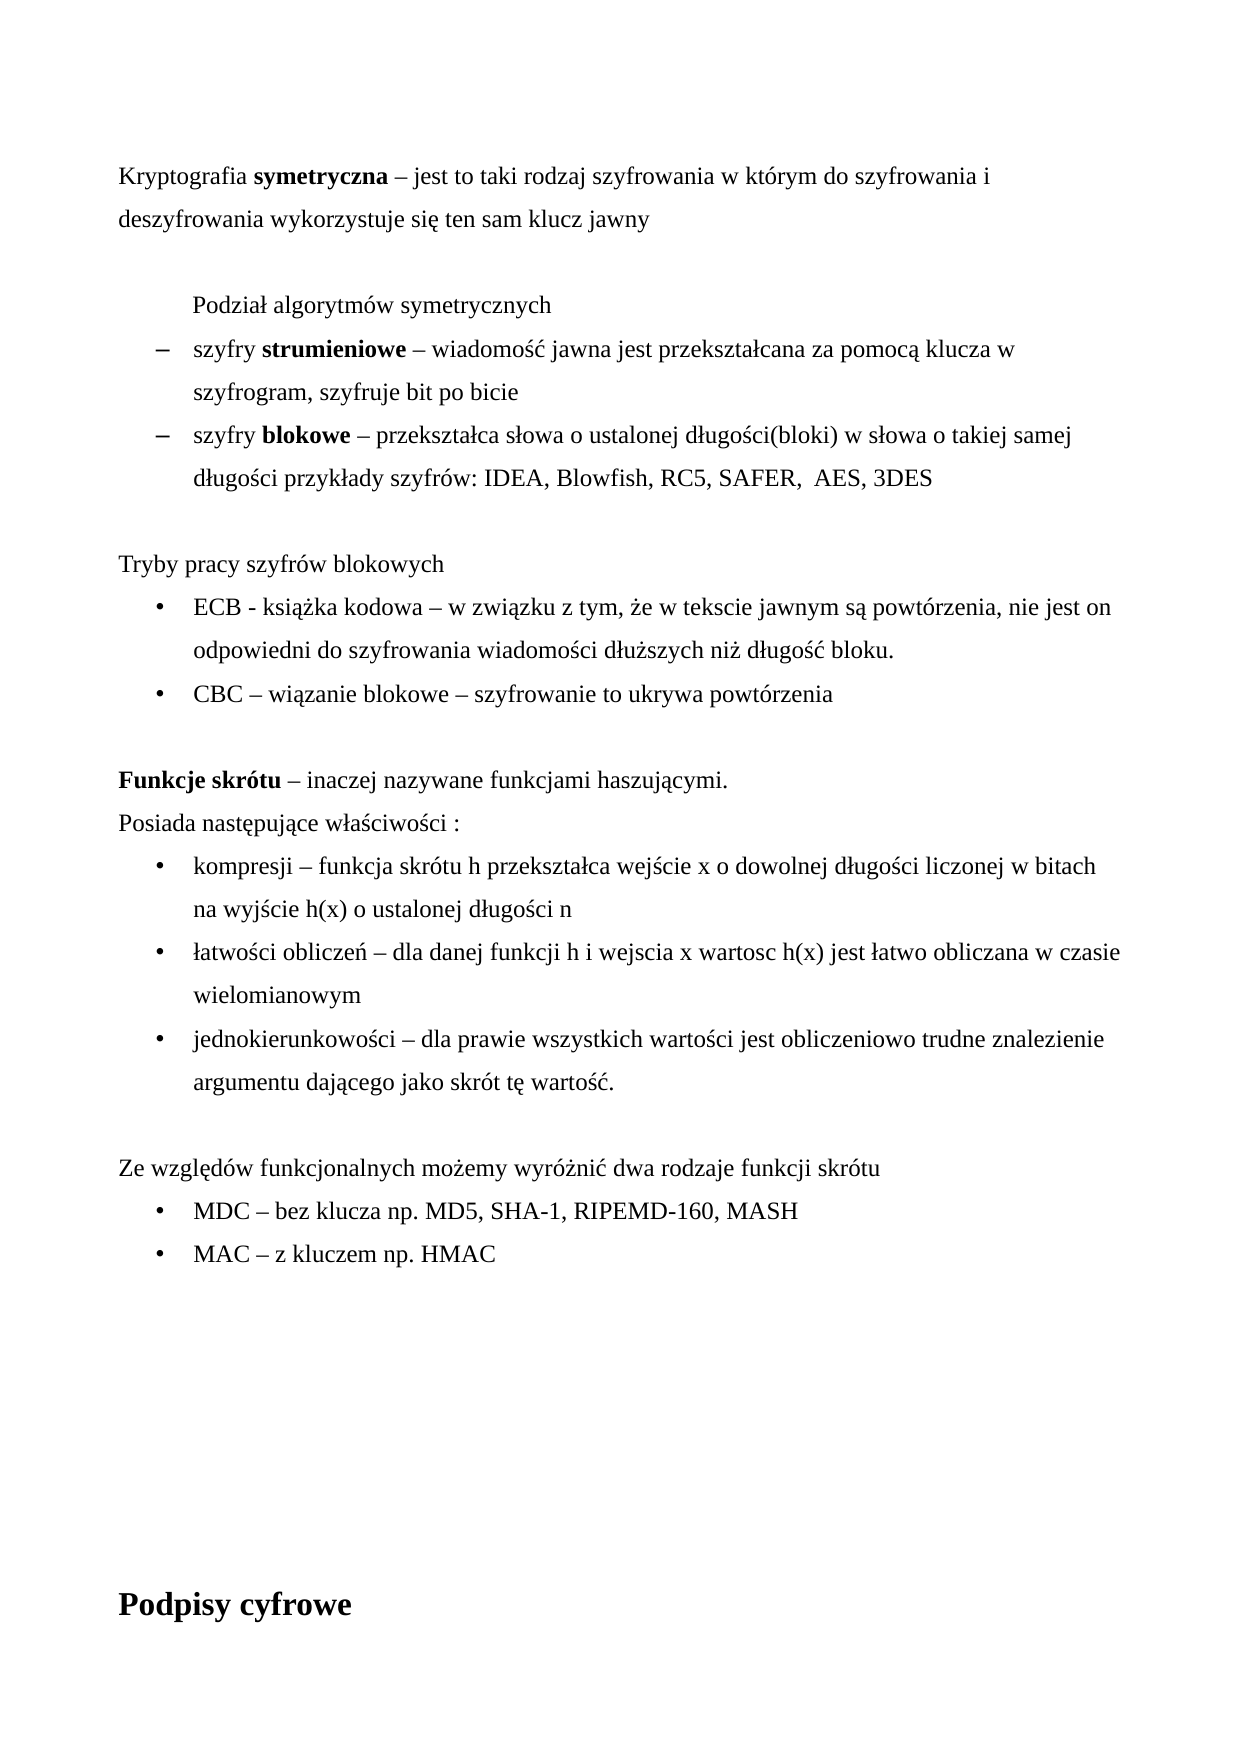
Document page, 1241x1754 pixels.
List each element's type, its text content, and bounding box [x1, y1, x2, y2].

text Funkcje skrótu – inaczej nazywane funkcjami haszującymi. [118, 765, 1122, 794]
list kompresji – funkcja skrótu h przekształca wejście x o dowolnej długości liczonej w bitach na wyjście h(x) o ustalonej długości n [156, 851, 1122, 923]
list łatwości obliczeń – dla danej funkcji h i wejscia x wartosc h(x) jest łatwo obliczana w czasie wielomianowym [156, 937, 1122, 1009]
text Ze względów funkcjonalnych możemy wyróżnić dwa rodzaje funkcji skrótu [118, 1153, 1122, 1182]
list MDC – bez klucza np. MD5, SHA-1, RIPEMD-160, MASH [156, 1196, 1122, 1225]
list szyfry blokowe – przekształca słowa o ustalonej długości(bloki) w słowa o takiej samej długości przykłady szyfrów: IDEA, Blowfish, RC5, SAFER, AES, 3DES [156, 420, 1122, 492]
list CBC – wiązanie blokowe – szyfrowanie to ukrywa powtórzenia [156, 679, 1122, 707]
list MAC – z kluczem np. HMAC [156, 1239, 1122, 1268]
text Podział algorytmów symetrycznych [118, 291, 1122, 319]
list szyfry strumieniowe – wiadomość jawna jest przekształcana za pomocą klucza w szyfrogram, szyfruje bit po bicie [156, 334, 1122, 406]
text Kryptografia symetryczna – jest to taki rodzaj szyfrowania w którym do szyfrowania i deszyfrowania wykorzystuje się ten sam klucz jawny [118, 161, 1122, 233]
text Podpisy cyfrowe [118, 1584, 1122, 1623]
text Tryby pracy szyfrów blokowych [118, 549, 1122, 578]
list ECB - książka kodowa – w związku z tym, że w tekscie jawnym są powtórzenia, nie jest on odpowiedni do szyfrowania wiadomości dłuższych niż długość bloku. [156, 592, 1122, 664]
list jednokierunkowości – dla prawie wszystkich wartości jest obliczeniowo trudne znalezienie argumentu dającego jako skrót tę wartość. [156, 1024, 1122, 1096]
text Posiada następujące właściwości : [118, 808, 1122, 837]
